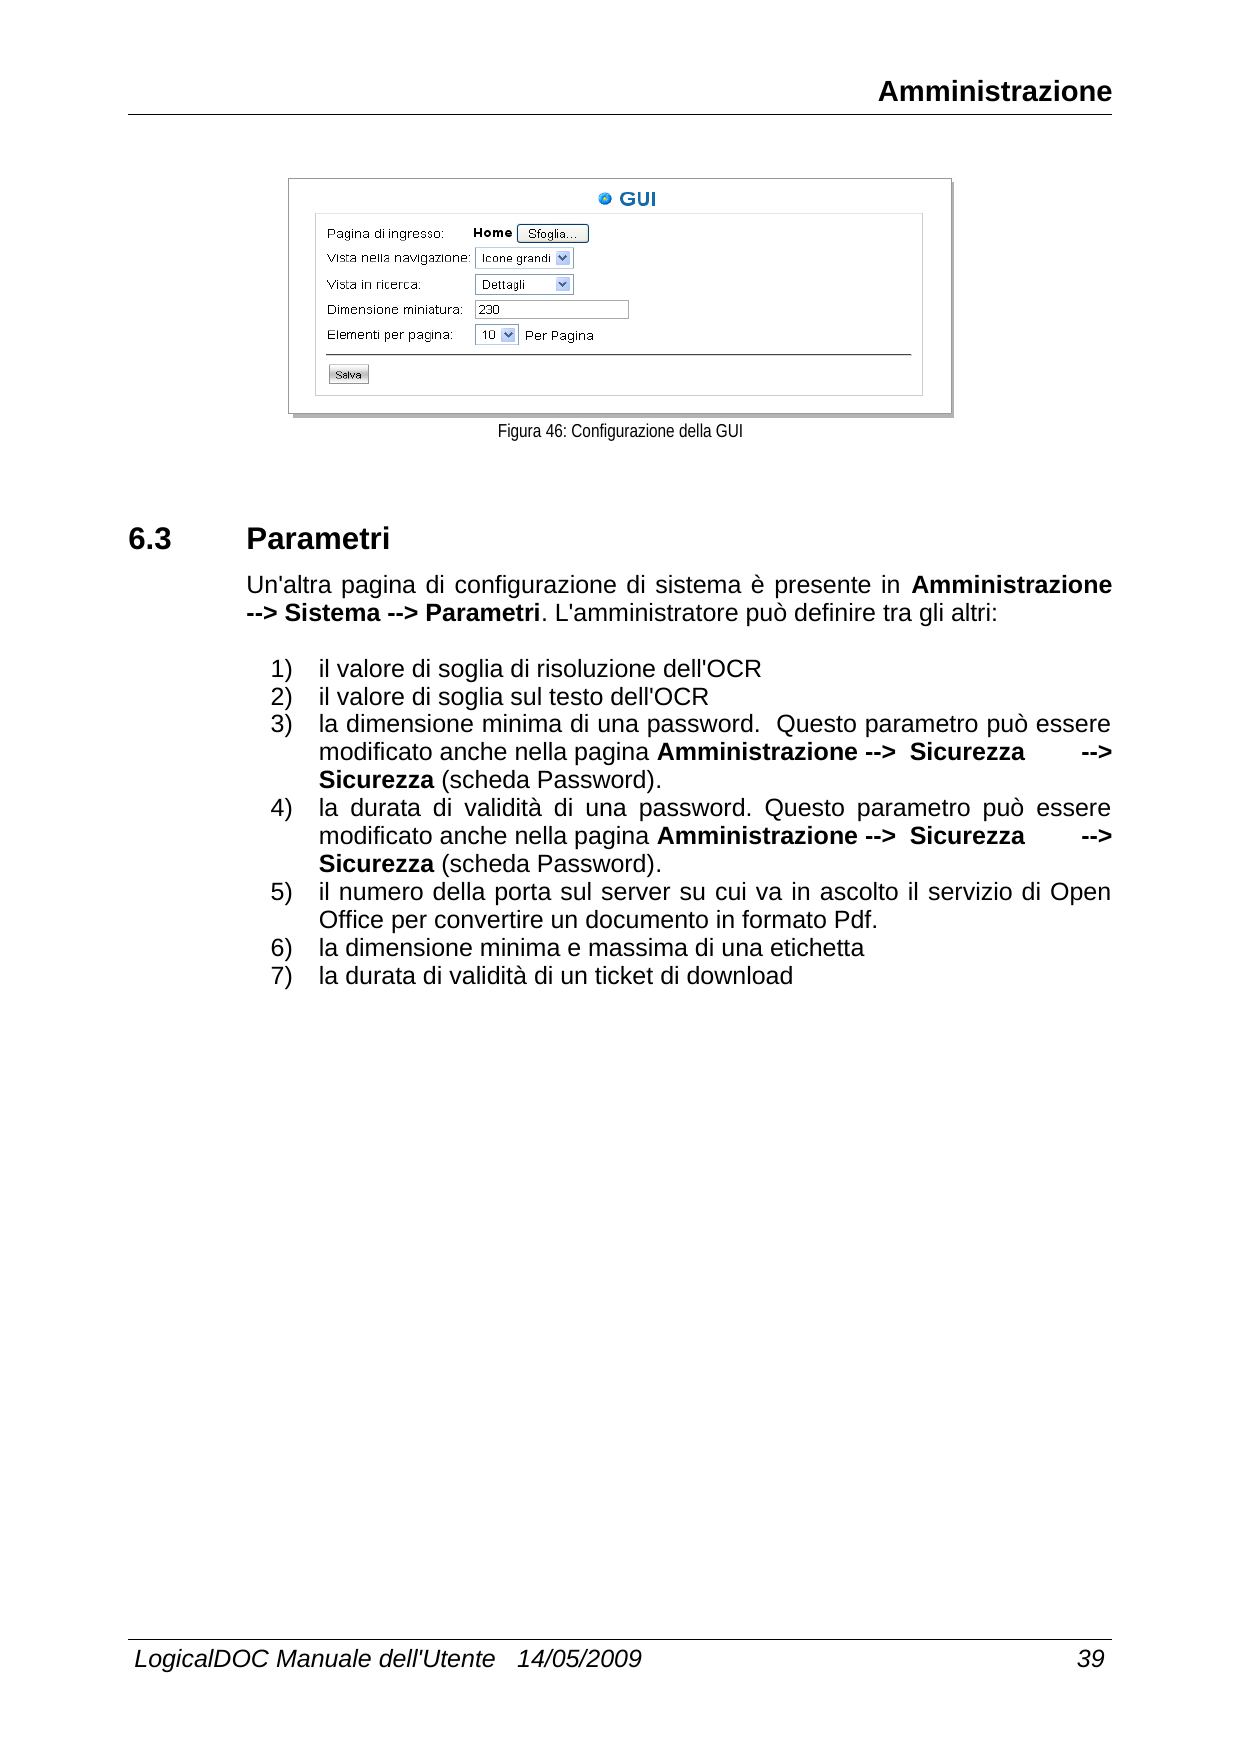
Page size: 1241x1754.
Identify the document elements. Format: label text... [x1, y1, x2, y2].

list il numero della porta sul server su cui va in ascolto il servizio di Open Office per convertire un documento in formato Pdf. [270, 878, 1112, 934]
list la dimensione minima di una password. Questo parametro può essere modificato anche nella pagina Amministrazione --> Sicurezza --> Sicurezza (scheda Password). [270, 710, 1112, 794]
list la dimensione minima e massima di una etichetta [270, 934, 1112, 962]
list il valore di soglia di risoluzione dell'OCR [270, 654, 1112, 682]
list la durata di validità di un ticket di download [270, 962, 1112, 989]
text Figura 46: Configurazione della GUI [288, 414, 952, 441]
list la durata di validità di una password. Questo parametro può essere modificato anche nella pagina Amministrazione --> Sicurezza --> Sicurezza (scheda Password). [270, 794, 1112, 878]
subtitle Parametri [128, 521, 1112, 556]
text Un'altra pagina di configurazione di sistema è presente in Amministrazione --> Sistema --> Parametri. L'amministratore può definire tra gli altri: [246, 571, 1112, 627]
list il valore di soglia sul testo dell'OCR [270, 682, 1112, 710]
